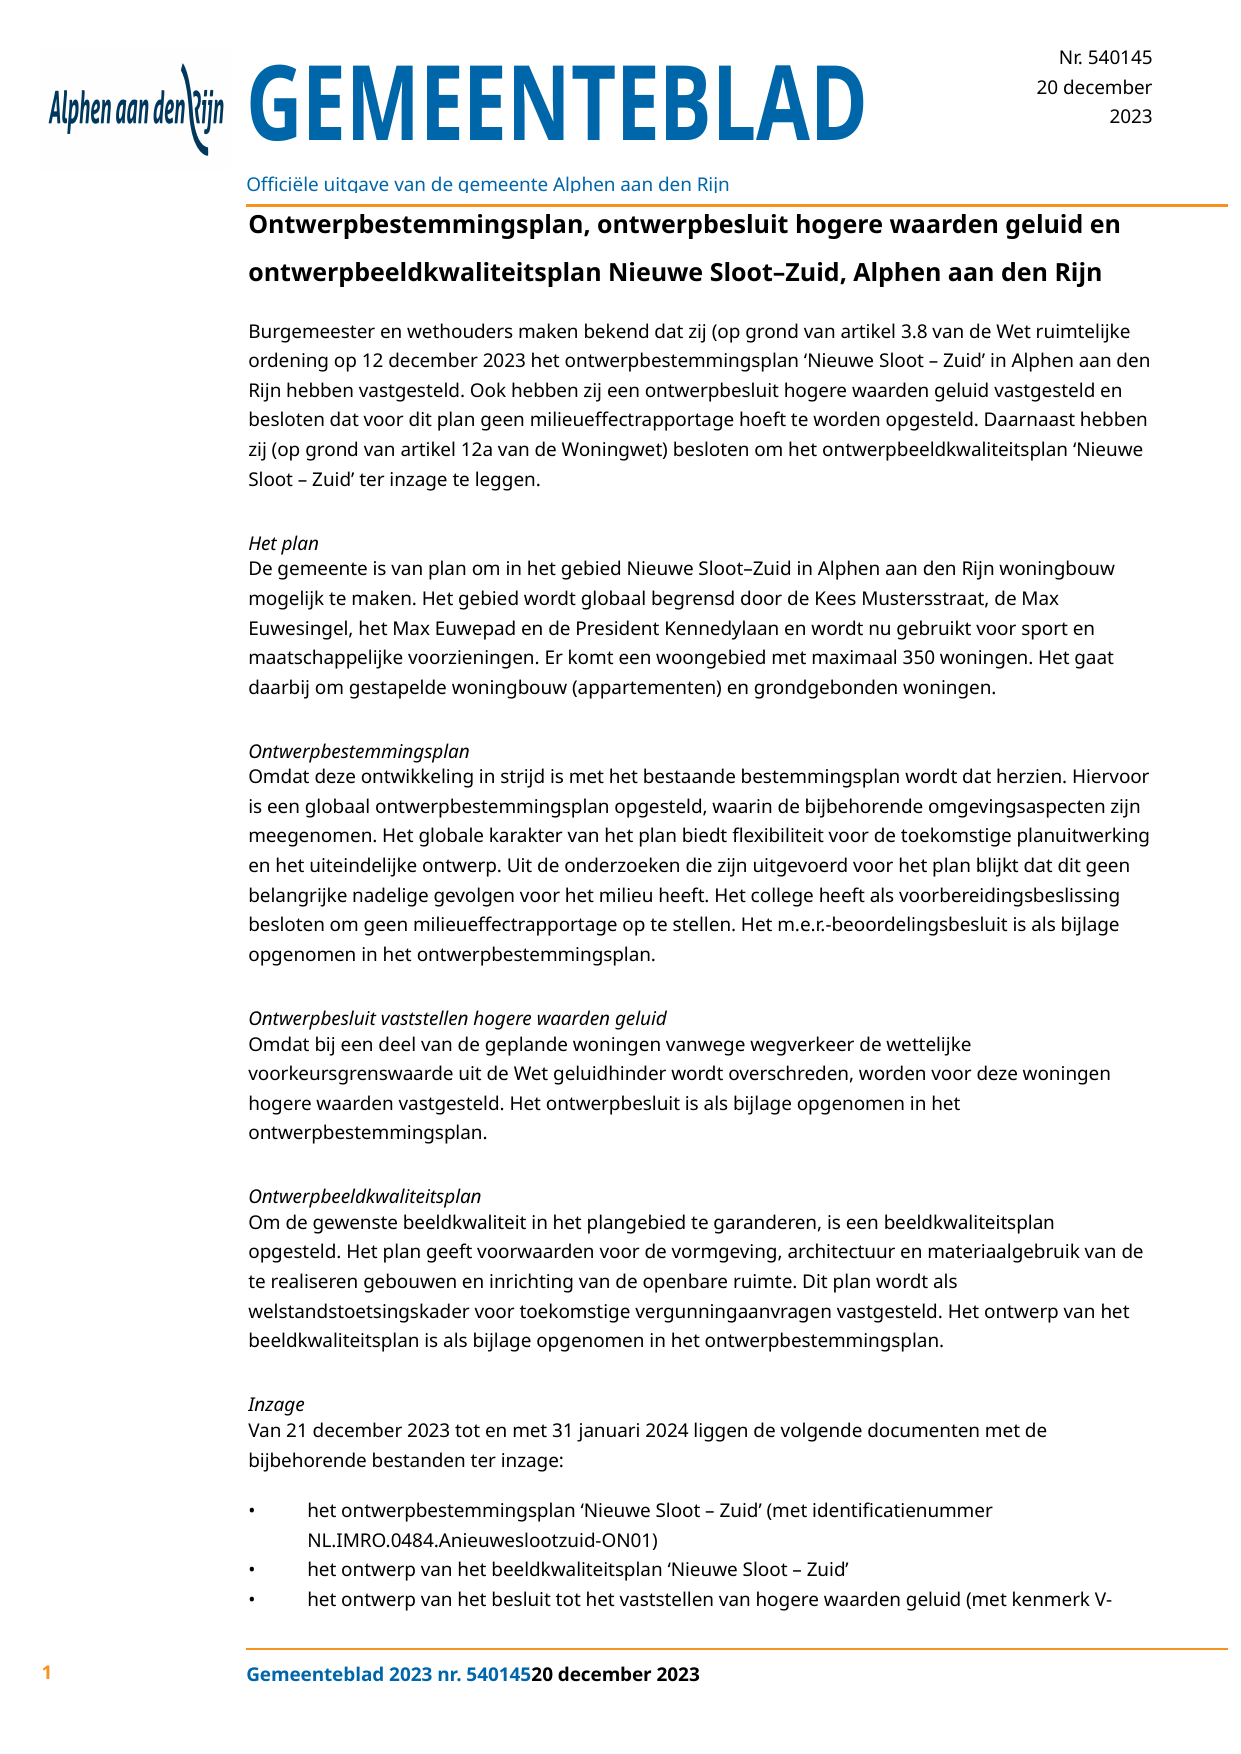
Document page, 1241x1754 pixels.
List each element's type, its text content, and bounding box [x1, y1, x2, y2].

text Ontwerpbesluit vaststellen hogere waarden geluid [248, 1005, 1152, 1031]
text Omdat deze ontwikkeling in strijd is met het bestaande bestemmingsplan wordt dat herzien. Hiervoor is een globaal ontwerpbestemmingsplan opgesteld, waarin de bijbehorende omgevingsaspecten zijn meegenomen. Het globale karakter van het plan biedt flexibiliteit voor de toekomstige planuitwerking en het uiteindelijke ontwerp. Uit de onderzoeken die zijn uitgevoerd voor het plan blijkt dat dit geen belangrijke nadelige gevolgen voor het milieu heeft. Het college heeft als voorbereidingsbeslissing besloten om geen milieueffectrapportage op te stellen. Het m.e.r.-beoordelingsbesluit is als bijlage opgenomen in het ontwerpbestemmingsplan. [248, 763, 1152, 967]
text Ontwerpbestemmingsplan [248, 738, 1152, 763]
text Burgemeester en wethouders maken bekend dat zij (op grond van artikel 3.8 van de Wet ruimtelijke ordening op 12 december 2023 het ontwerpbestemmingsplan ‘Nieuwe Sloot – Zuid’ in Alphen aan den Rijn hebben vastgesteld. Ook hebben zij een ontwerpbesluit hogere waarden geluid vastgesteld en besloten dat voor dit plan geen milieueffectrapportage hoeft te worden opgesteld. Daarnaast hebben zij (op grond van artikel 12a van de Woningwet) besloten om het ontwerpbeeldkwaliteitsplan ‘Nieuwe Sloot – Zuid’ ter inzage te leggen. [248, 318, 1152, 492]
text Omdat bij een deel van de geplande woningen vanwege wegverkeer de wettelijke voorkeursgrenswaarde uit de Wet geluidhinder wordt overschreden, worden voor deze woningen hogere waarden vastgesteld. Het ontwerpbesluit is als bijlage opgenomen in het ontwerpbestemmingsplan. [248, 1031, 1152, 1145]
list het ontwerpbestemmingsplan ‘Nieuwe Sloot – Zuid’ (met identificatienummer NL.IMRO.0484.Anieuweslootzuid-ON01) [248, 1497, 1152, 1552]
text Inzage [248, 1391, 1152, 1417]
text Van 21 december 2023 tot en met 31 januari 2024 liggen de volgende documenten met de bijbehorende bestanden ter inzage: [248, 1417, 1152, 1472]
picture [41, 47, 231, 172]
text Het plan [248, 530, 1152, 556]
text Ontwerpbestemmingsplan, ontwerpbesluit hogere waarden geluid en ontwerpbeeldkwaliteitsplan Nieuwe Sloot–Zuid, Alphen aan den Rijn [248, 207, 1152, 288]
list het ontwerp van het besluit tot het vaststellen van hogere waarden geluid (met kenmerk V- [248, 1586, 1152, 1612]
text De gemeente is van plan om in het gebied Nieuwe Sloot–Zuid in Alphen aan den Rijn woningbouw mogelijk te maken. Het gebied wordt globaal begrensd door de Kees Mustersstraat, de Max Euwesingel, het Max Euwepad en de President Kennedylaan en wordt nu gebruikt voor sport en maatschappelijke voorzieningen. Er komt een woongebied met maximaal 350 woningen. Het gaat daarbij om gestapelde woningbouw (appartementen) en grondgebonden woningen. [248, 556, 1152, 699]
list het ontwerp van het beeldkwaliteitsplan ‘Nieuwe Sloot – Zuid’ [248, 1556, 1152, 1582]
text Ontwerpbeeldkwaliteitsplan [248, 1183, 1152, 1209]
text Om de gewenste beeldkwaliteit in het plangebied te garanderen, is een beeldkwaliteitsplan opgesteld. Het plan geeft voorwaarden voor de vormgeving, architectuur en materiaalgebruik van de te realiseren gebouwen en inrichting van de openbare ruimte. Dit plan wordt als welstandstoetsingskader voor toekomstige vergunningaanvragen vastgesteld. Het ontwerp van het beeldkwaliteitsplan is als bijlage opgenomen in het ontwerpbestemmingsplan. [248, 1209, 1152, 1353]
